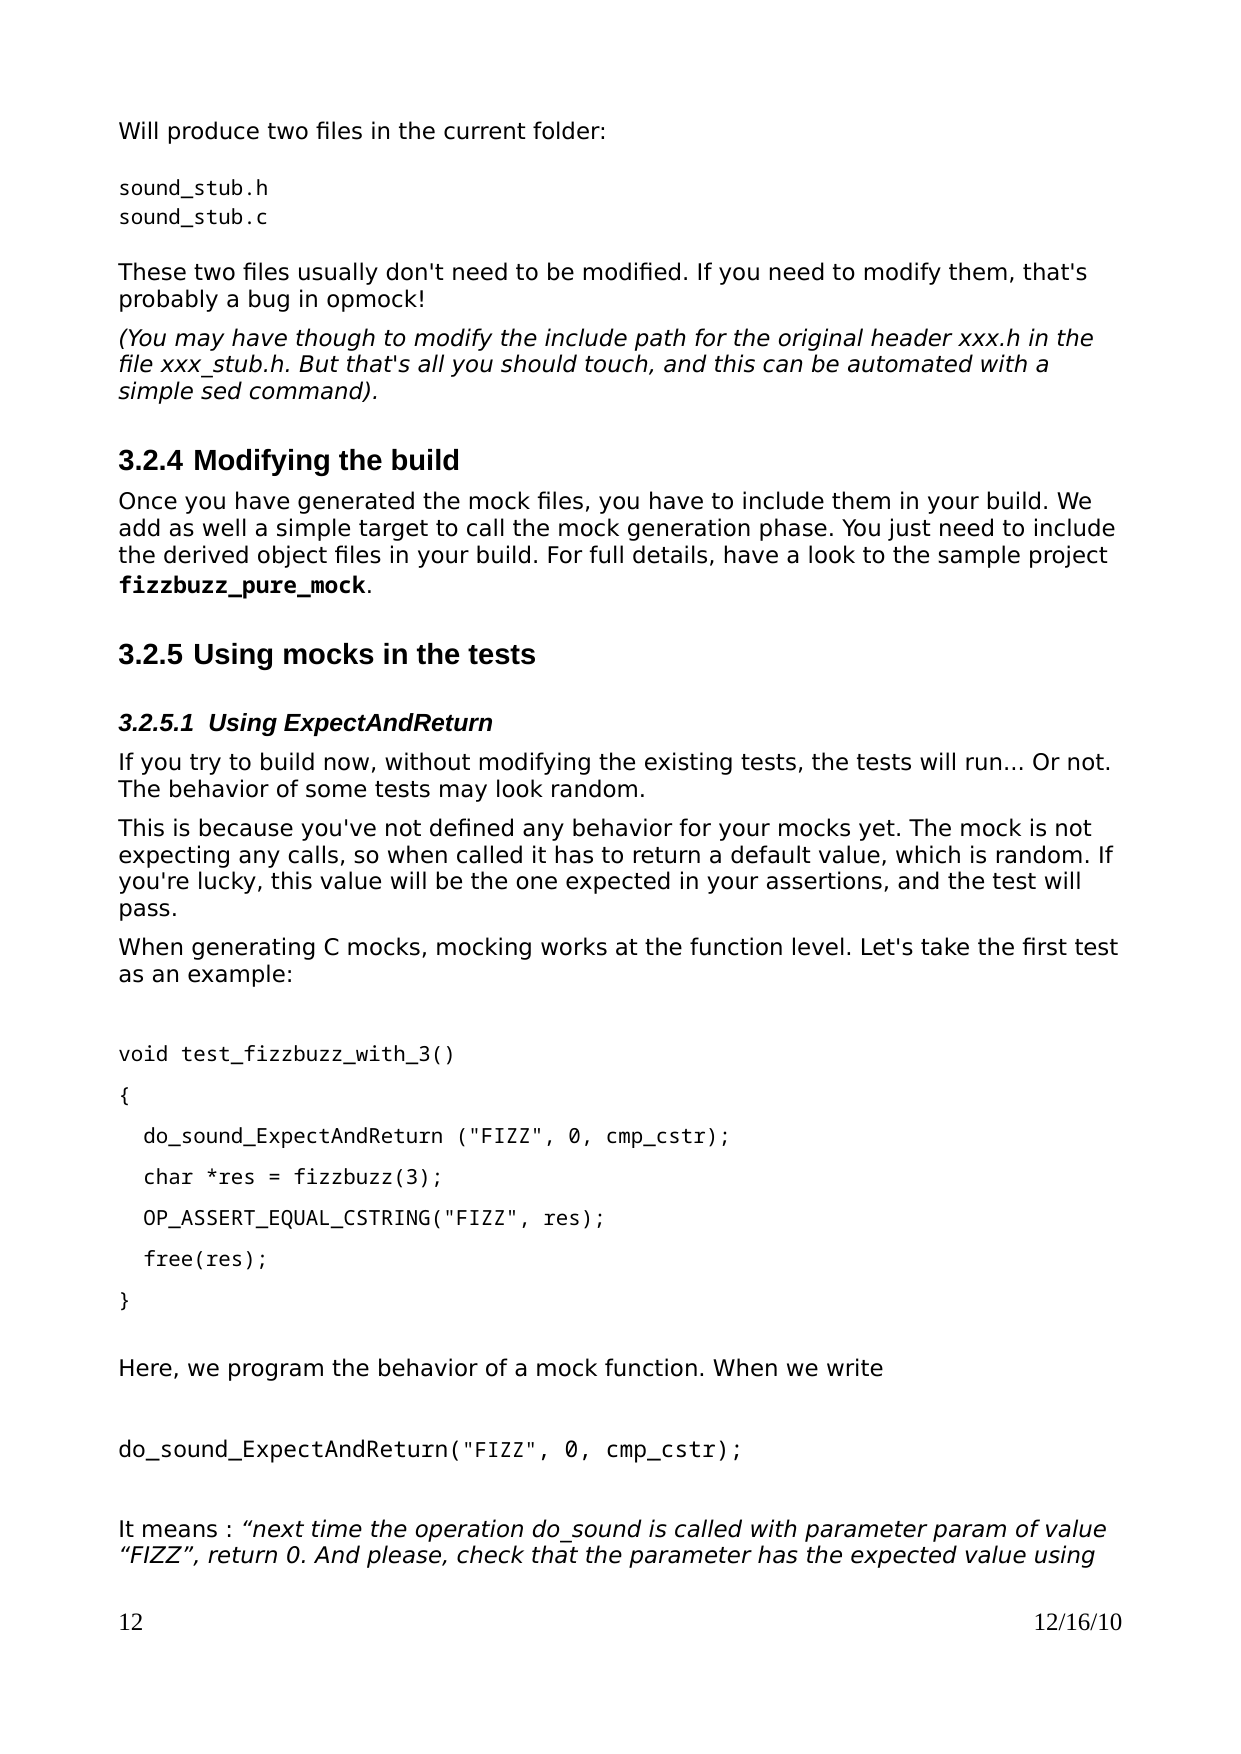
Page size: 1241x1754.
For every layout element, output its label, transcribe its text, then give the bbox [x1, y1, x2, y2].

text When generating C mocks, mocking works at the function level. Let's take the first test as an example: [118, 934, 1122, 988]
text } [118, 1285, 1122, 1313]
text If you try to build now, without modifying the existing tests, the tests will run... Or not. The behavior of some tests may look random. [118, 749, 1122, 803]
text OP_ASSERT_EQUAL_CSTRING("FIZZ", res); [118, 1203, 1122, 1232]
text These two files usually don't need to be modified. If you need to modify them, that's probably a bug in opmock! [118, 259, 1122, 312]
text { [118, 1080, 1122, 1109]
text sound_stub.h [118, 173, 1122, 202]
text do_sound_ExpectAndReturn ("FIZZ", 0, cmp_cstr); [118, 1121, 1122, 1150]
text This is because you've not defined any behavior for your mocks yet. The mock is not expecting any calls, so when called it has to return a default value, which is random. If you're lucky, this value will be the one expected in your assertions, and the test will pass. [118, 815, 1122, 922]
text Will produce two files in the current folder: [118, 118, 1122, 145]
subtitle Using mocks in the tests [118, 637, 1122, 671]
text void test_fizzbuzz_with_3() [118, 1039, 1122, 1068]
text Here, we program the behavior of a mock function. When we write [118, 1355, 1122, 1381]
text do_sound_ExpectAndReturn("FIZZ", 0, cmp_cstr); [118, 1433, 1122, 1464]
text sound_stub.c [118, 202, 1122, 230]
text (You may have though to modify the include path for the original header xxx.h in the file xxx_stub.h. But that's all you should touch, and this can be automated with a simple sed command). [118, 325, 1122, 405]
subtitle Using ExpectAndReturn [118, 708, 1122, 737]
text free(res); [118, 1244, 1122, 1272]
text char *res = fizzbuzz(3); [118, 1162, 1122, 1191]
text It means : “next time the operation do_sound is called with parameter param of value “FIZZ”, return 0. And please, check that the parameter has the expected value using [118, 1516, 1122, 1569]
subtitle Modifying the build [118, 442, 1122, 476]
text Once you have generated the mock files, you have to include them in your build. We add as well a simple target to call the mock generation phase. You just need to include the derived object files in your build. For full details, have a look to the sample project fizzbuzz_pure_mock. [118, 488, 1122, 600]
